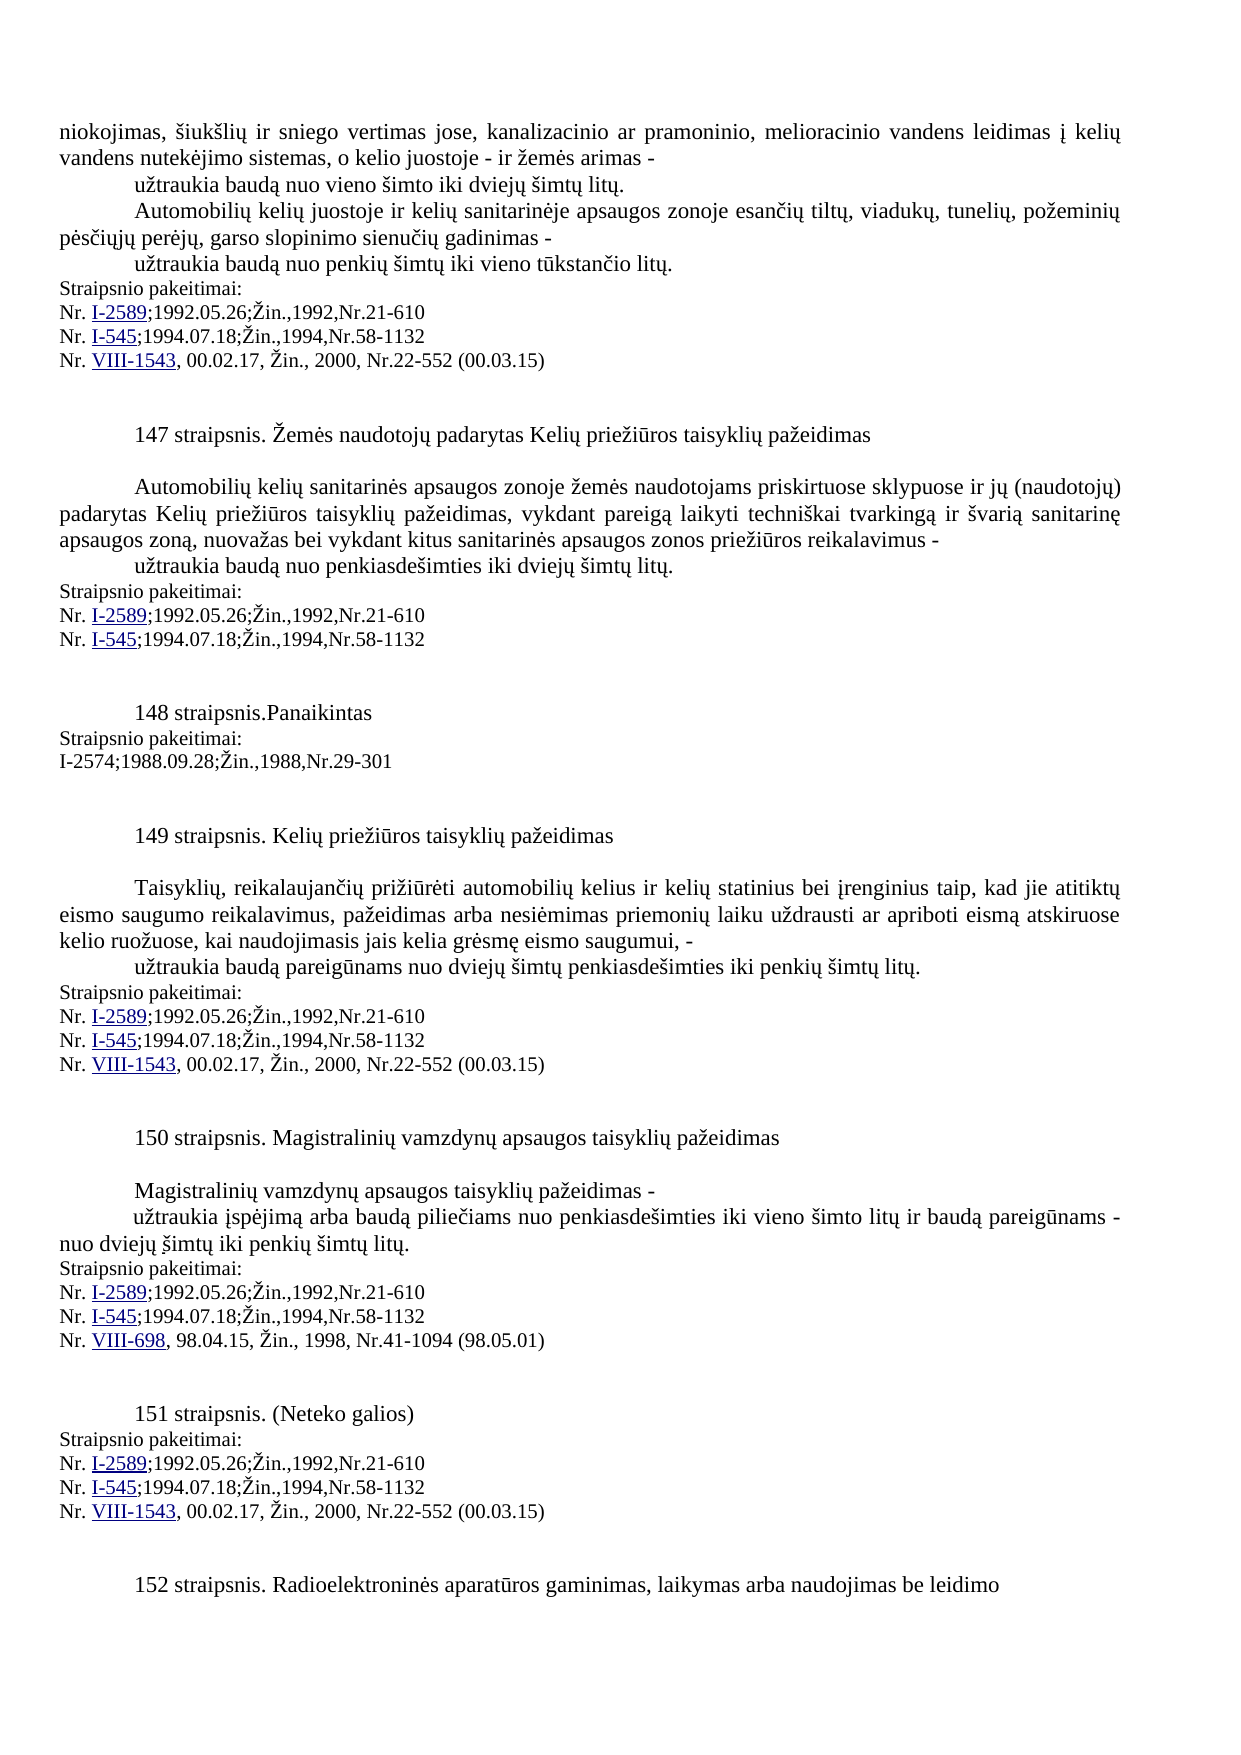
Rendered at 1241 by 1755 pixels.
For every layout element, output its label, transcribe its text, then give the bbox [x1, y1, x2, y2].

text užtraukia baudą nuo vieno šimto iki dviejų šimtų litų. [59, 171, 1122, 197]
text Nr. I-545;1994.07.18;Žin.,1994,Nr.58-1132 [59, 324, 1122, 348]
text Automobilių kelių sanitarinės apsaugos zonoje žemės naudotojams priskirtuose sklypuose ir jų (naudotojų) padarytas Kelių priežiūros taisyklių pažeidimas, vykdant pareigą laikyti techniškai tvarkingą ir švarią sanitarinę apsaugos zoną, nuovažas bei vykdant kitus sanitarinės apsaugos zonos priežiūros reikalavimus - [59, 473, 1122, 552]
text 151 straipsnis. (Neteko galios) [59, 1400, 1122, 1427]
text Nr. VIII-1543, 00.02.17, Žin., 2000, Nr.22-552 (00.03.15) [59, 348, 1122, 372]
text 152 straipsnis. Radioelektroninės aparatūros gaminimas, laikymas arba naudojimas be leidimo [59, 1571, 1122, 1597]
text Taisyklių, reikalaujančių prižiūrėti automobilių kelius ir kelių statinius bei įrenginius taip, kad jie atitiktų eismo saugumo reikalavimus, pažeidimas arba nesiėmimas priemonių laiku uždrausti ar apriboti eismą atskiruose kelio ruožuose, kai naudojimasis jais kelia grėsmę eismo saugumui, - [59, 874, 1122, 953]
text užtraukia baudą pareigūnams nuo dviejų šimtų penkiasdešimties iki penkių šimtų litų. [59, 953, 1122, 980]
text Nr. I-2589;1992.05.26;Žin.,1992,Nr.21-610 [59, 603, 1122, 627]
text 150 straipsnis. Magistralinių vamzdynų apsaugos taisyklių pažeidimas [59, 1124, 1122, 1151]
text I-2574;1988.09.28;Žin.,1988,Nr.29-301 [59, 749, 1122, 773]
text Nr. I-545;1994.07.18;Žin.,1994,Nr.58-1132 [59, 1028, 1122, 1052]
text niokojimas, šiukšlių ir sniego vertimas jose, kanalizacinio ar pramoninio, melioracinio vandens leidimas į kelių vandens nutekėjimo sistemas, o kelio juostoje - ir žemės arimas - [59, 118, 1122, 171]
text Nr. VIII-1543, 00.02.17, Žin., 2000, Nr.22-552 (00.03.15) [59, 1052, 1122, 1076]
text užtraukia baudą nuo penkių šimtų iki vieno tūkstančio litų. [59, 250, 1122, 276]
text Nr. I-545;1994.07.18;Žin.,1994,Nr.58-1132 [59, 1304, 1122, 1328]
text Nr. I-2589;1992.05.26;Žin.,1992,Nr.21-610 [59, 1280, 1122, 1304]
text Straipsnio pakeitimai: [59, 276, 1122, 300]
text 148 straipsnis.Panaikintas [59, 699, 1122, 725]
text užtraukia baudą nuo penkiasdešimties iki dviejų šimtų litų. [59, 552, 1122, 579]
text Nr. VIII-1543, 00.02.17, Žin., 2000, Nr.22-552 (00.03.15) [59, 1499, 1122, 1523]
text Nr. I-2589;1992.05.26;Žin.,1992,Nr.21-610 [59, 1004, 1122, 1028]
text 149 straipsnis. Kelių priežiūros taisyklių pažeidimas [59, 822, 1122, 848]
text Nr. I-545;1994.07.18;Žin.,1994,Nr.58-1132 [59, 627, 1122, 651]
text Magistralinių vamzdynų apsaugos taisyklių pažeidimas - [59, 1177, 1122, 1203]
text Straipsnio pakeitimai: [59, 980, 1122, 1004]
text Nr. I-545;1994.07.18;Žin.,1994,Nr.58-1132 [59, 1475, 1122, 1499]
text užtraukia įspėjimą arba baudą piliečiams nuo penkiasdešimties iki vieno šimto litų ir baudą pareigūnams - nuo dviejų šimtų iki penkių šimtų litų. [59, 1203, 1122, 1256]
text 147 straipsnis. Žemės naudotojų padarytas Kelių priežiūros taisyklių pažeidimas [59, 421, 1122, 447]
text Nr. VIII-698, 98.04.15, Žin., 1998, Nr.41-1094 (98.05.01) [59, 1328, 1122, 1352]
text Nr. I-2589;1992.05.26;Žin.,1992,Nr.21-610 [59, 1451, 1122, 1475]
text Automobilių kelių juostoje ir kelių sanitarinėje apsaugos zonoje esančių tiltų, viadukų, tunelių, požeminių pėsčiųjų perėjų, garso slopinimo sienučių gadinimas - [59, 197, 1122, 250]
text Straipsnio pakeitimai: [59, 725, 1122, 749]
text Straipsnio pakeitimai: [59, 1427, 1122, 1451]
text Straipsnio pakeitimai: [59, 1256, 1122, 1280]
text Straipsnio pakeitimai: [59, 579, 1122, 603]
text Nr. I-2589;1992.05.26;Žin.,1992,Nr.21-610 [59, 300, 1122, 324]
